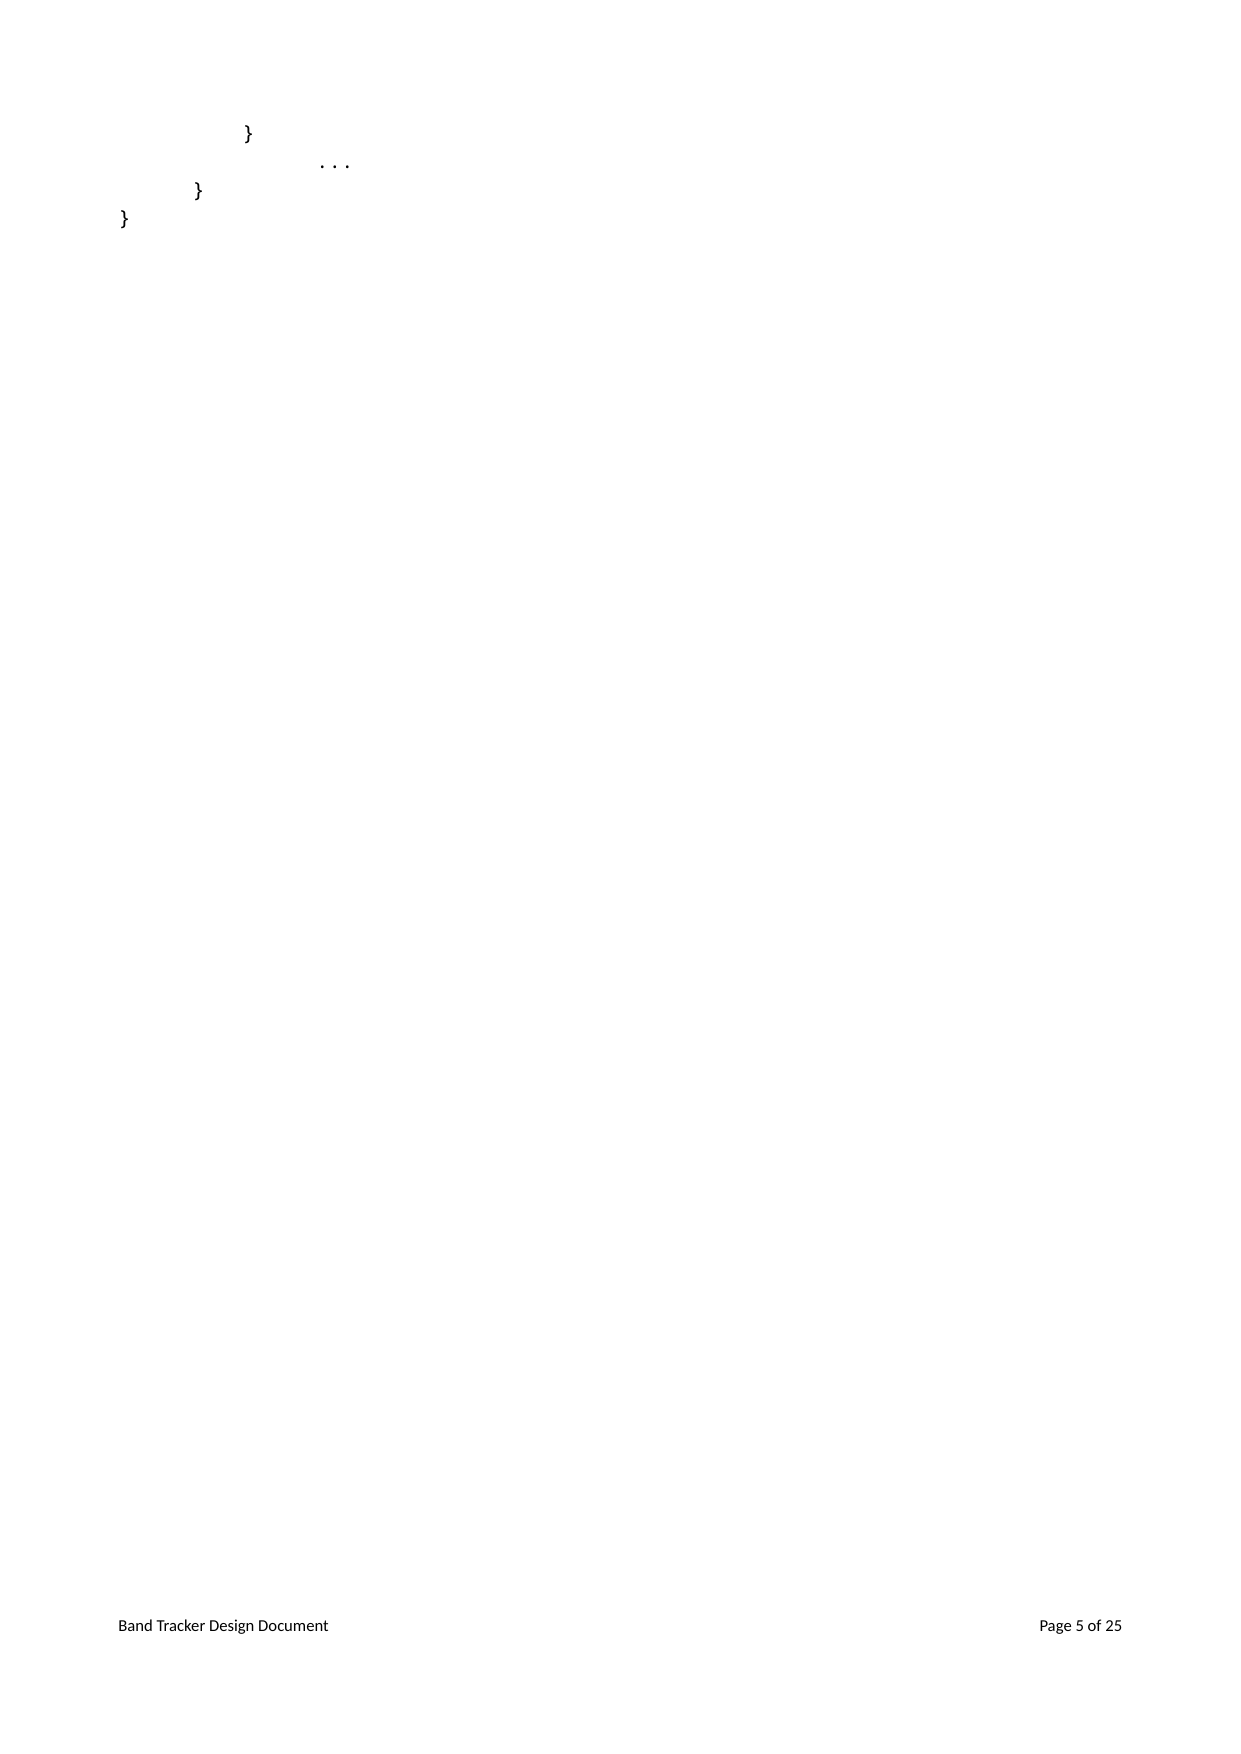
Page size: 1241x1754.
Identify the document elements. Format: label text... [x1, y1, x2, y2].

text ... [118, 147, 1122, 175]
text } [118, 175, 1122, 203]
text } [118, 118, 1122, 147]
text } [118, 203, 1122, 232]
